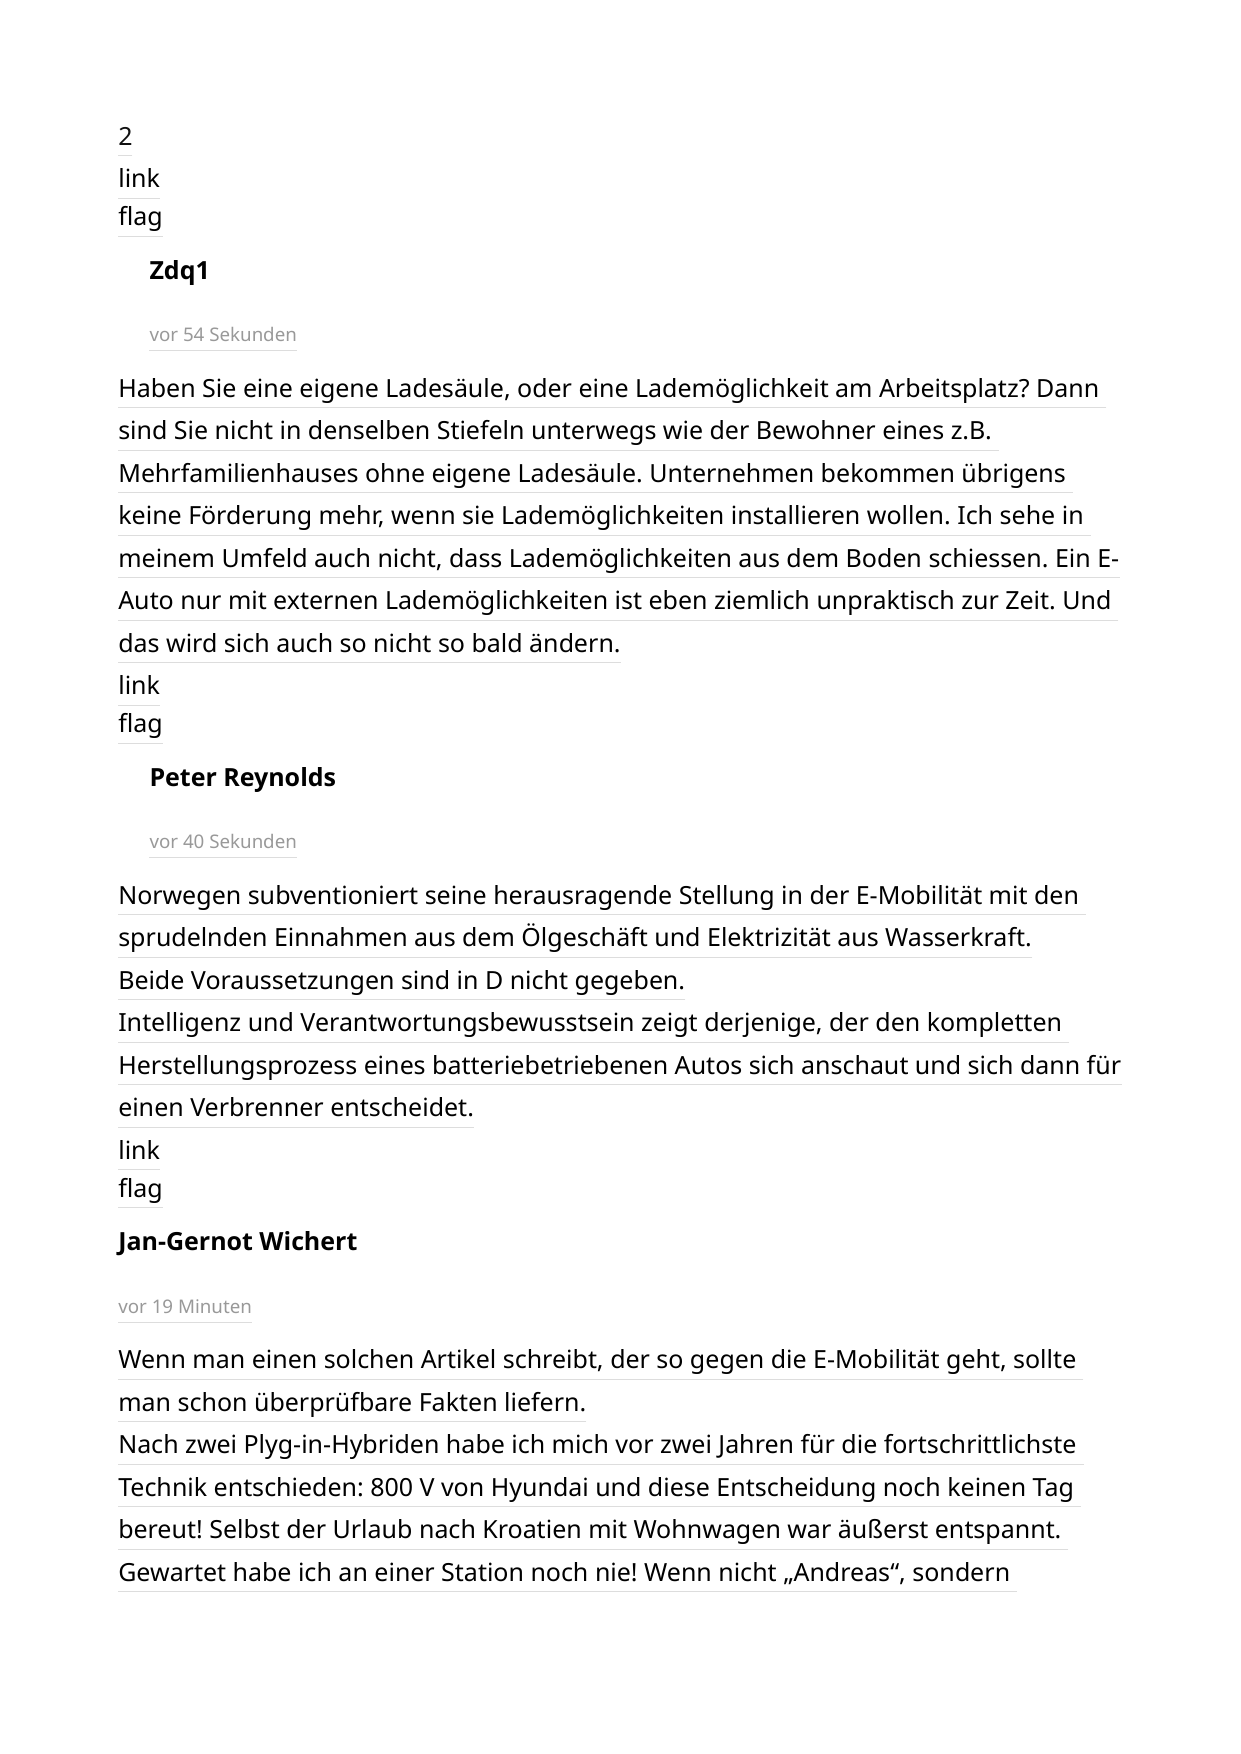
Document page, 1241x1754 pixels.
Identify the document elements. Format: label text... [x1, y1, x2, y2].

text Wenn man einen solchen Artikel schreibt, der so gegen die E-Mobilität geht, sollte man schon überprüfbare Fakten liefern. Nach zwei Plyg-in-Hybriden habe ich mich vor zwei Jahren für die fortschrittlichste Technik entschieden: 800 V von Hyundai und diese Entscheidung noch keinen Tag bereut! Selbst der Urlaub nach Kroatien mit Wohnwagen war äußerst entspannt. Gewartet habe ich an einer Station noch nie! Wenn nicht „Andreas“, sondern [118, 1342, 1122, 1592]
text vor 19 Minuten [118, 1293, 1117, 1323]
text Jan-Gernot Wichert [118, 1224, 1122, 1258]
text flag [118, 199, 1122, 237]
text link [118, 1132, 1122, 1170]
text Haben Sie eine eigene Ladesäule, oder eine Lademöglichkeit am Arbeitsplatz? Dann sind Sie nicht in denselben Stiefeln unterwegs wie der Bewohner eines z.B. Mehrfamilienhauses ohne eigene Ladesäule. Unternehmen bekommen übrigens keine Förderung mehr, wenn sie Lademöglichkeiten installieren wollen. Ich sehe in meinem Umfeld auch nicht, dass Lademöglichkeiten aus dem Boden schiessen. Ein E-Auto nur mit externen Lademöglichkeiten ist eben ziemlich unpraktisch zur Zeit. Und das wird sich auch so nicht so bald ändern. [118, 370, 1122, 663]
text flag [118, 706, 1122, 744]
text vor 40 Sekunden [149, 829, 1117, 858]
text einen Verbrenner entscheidet. [118, 1085, 1122, 1128]
text Peter Reynolds [149, 759, 1122, 793]
text flag [118, 1170, 1122, 1208]
text Norwegen subventioniert seine herausragende Stellung in der E-Mobilität mit den sprudelnden Einnahmen aus dem Ölgeschäft und Elektrizität aus Wasserkraft. Beide Voraussetzungen sind in D nicht gegeben. Intelligenz und Verantwortungsbewusstsein zeigt derjenige, der den kompletten Herstellungsprozess eines batteriebetriebenen Autos sich anschaut und sich dann für [118, 877, 1122, 1084]
text Zdq1 [149, 252, 1122, 286]
text 2 [118, 118, 1122, 156]
text link [118, 161, 1122, 199]
text link [118, 668, 1122, 706]
text vor 54 Sekunden [149, 322, 1117, 351]
